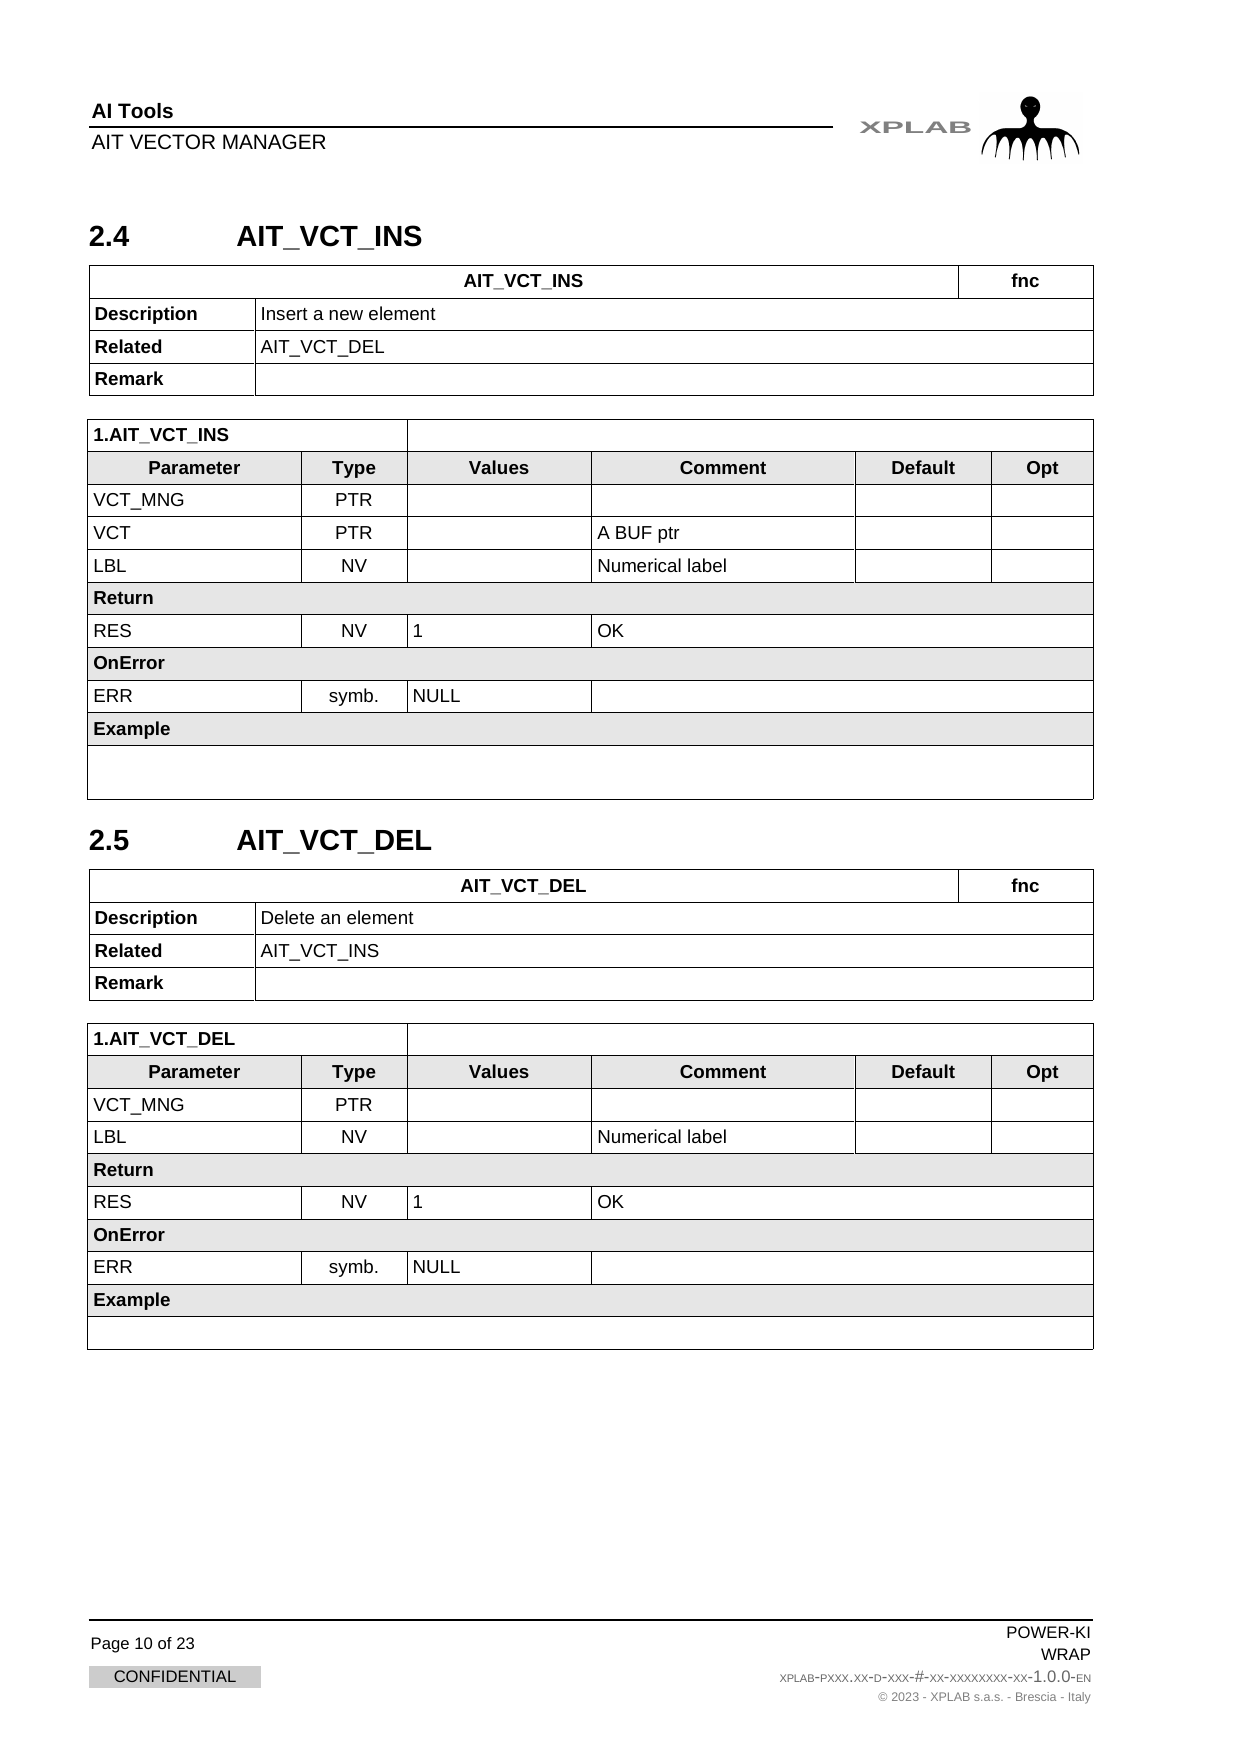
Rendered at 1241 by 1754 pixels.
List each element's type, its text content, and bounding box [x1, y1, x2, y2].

table_cell OK [592, 1187, 1093, 1219]
table_cell 1 [408, 1187, 591, 1219]
table_cell Return [88, 583, 1093, 614]
table_cell VCT_MNG [88, 1089, 301, 1121]
table_cell Return [88, 1154, 1093, 1186]
table_cell [88, 746, 1093, 799]
table_cell ERR [88, 1252, 301, 1284]
table_cell Default [856, 452, 991, 484]
table_cell Opt [992, 1056, 1093, 1088]
table_cell [408, 485, 591, 516]
table_cell Example [88, 713, 1093, 745]
table_header [408, 1024, 1093, 1055]
table_cell [408, 1122, 591, 1153]
table_cell [856, 1122, 991, 1153]
table_header AIT_VCT_INS [90, 266, 958, 298]
table_cell VCT [88, 517, 301, 549]
table_cell [256, 968, 1093, 1000]
table_cell Type [302, 452, 407, 484]
table_cell Default [856, 1056, 991, 1088]
table_cell [408, 550, 591, 582]
table_cell [992, 517, 1093, 549]
table_cell LBL [88, 1122, 301, 1153]
table_cell Delete an element [256, 903, 1093, 934]
table_cell NV [302, 550, 407, 582]
table_cell Values [408, 452, 591, 484]
table_cell Description [90, 299, 254, 330]
table_cell [856, 550, 991, 582]
table_header 1.AIT_VCT_DEL [88, 1024, 407, 1055]
table_cell Opt [992, 452, 1093, 484]
table_cell [408, 1089, 591, 1121]
table_cell Type [302, 1056, 407, 1088]
table_header fnc [959, 870, 1093, 902]
table_cell [856, 1089, 991, 1121]
subtitle AIT_VCT_INS [88, 220, 1093, 252]
table_cell 1 [408, 615, 591, 647]
table_cell A BUF ptr [592, 517, 854, 549]
table_cell Insert a new element [256, 299, 1093, 330]
table_cell Parameter [88, 1056, 301, 1088]
table_cell PTR [302, 485, 407, 516]
table_header [408, 420, 1093, 451]
subtitle AIT_VCT_DEL [88, 824, 1093, 857]
table_cell AIT_VCT_INS [256, 935, 1093, 967]
table_cell Numerical label [592, 550, 854, 582]
table_header 1.AIT_VCT_INS [88, 420, 407, 451]
table_cell [88, 1317, 1093, 1349]
table_cell NV [302, 615, 407, 647]
table_cell [992, 1089, 1093, 1121]
table_cell OnError [88, 648, 1093, 680]
table_cell ERR [88, 681, 301, 712]
table_cell NULL [408, 1252, 591, 1284]
table_cell symb. [302, 681, 407, 712]
table_cell [256, 364, 1093, 395]
table_cell [592, 485, 854, 516]
table_cell AIT_VCT_DEL [256, 331, 1093, 363]
table_header fnc [959, 266, 1093, 298]
table_cell [592, 681, 1093, 712]
table_cell NV [302, 1187, 407, 1219]
table_cell [992, 550, 1093, 582]
table_cell VCT_MNG [88, 485, 301, 516]
table_cell Example [88, 1285, 1093, 1316]
table_cell NULL [408, 681, 591, 712]
table_cell RES [88, 615, 301, 647]
table_cell [408, 517, 591, 549]
table_cell RES [88, 1187, 301, 1219]
table_cell Description [90, 903, 254, 934]
table_cell Comment [592, 1056, 854, 1088]
table_cell Numerical label [592, 1122, 854, 1153]
table_cell Related [90, 935, 254, 967]
table_cell PTR [302, 517, 407, 549]
table_cell LBL [88, 550, 301, 582]
table_cell Related [90, 331, 254, 363]
table_cell [992, 485, 1093, 516]
table_header AIT_VCT_DEL [90, 870, 958, 902]
table_cell Remark [90, 364, 254, 395]
table_cell [592, 1089, 854, 1121]
table_cell Comment [592, 452, 854, 484]
table_cell [856, 485, 991, 516]
table_cell NV [302, 1122, 407, 1153]
table_cell OK [592, 615, 1093, 647]
table_cell OnError [88, 1220, 1093, 1251]
table_cell [992, 1122, 1093, 1153]
table_cell symb. [302, 1252, 407, 1284]
table_cell [856, 517, 991, 549]
table_cell PTR [302, 1089, 407, 1121]
table_cell Parameter [88, 452, 301, 484]
table_cell [592, 1252, 1093, 1284]
picture [978, 92, 1083, 164]
table_cell Values [408, 1056, 591, 1088]
table_cell Remark [90, 968, 254, 1000]
